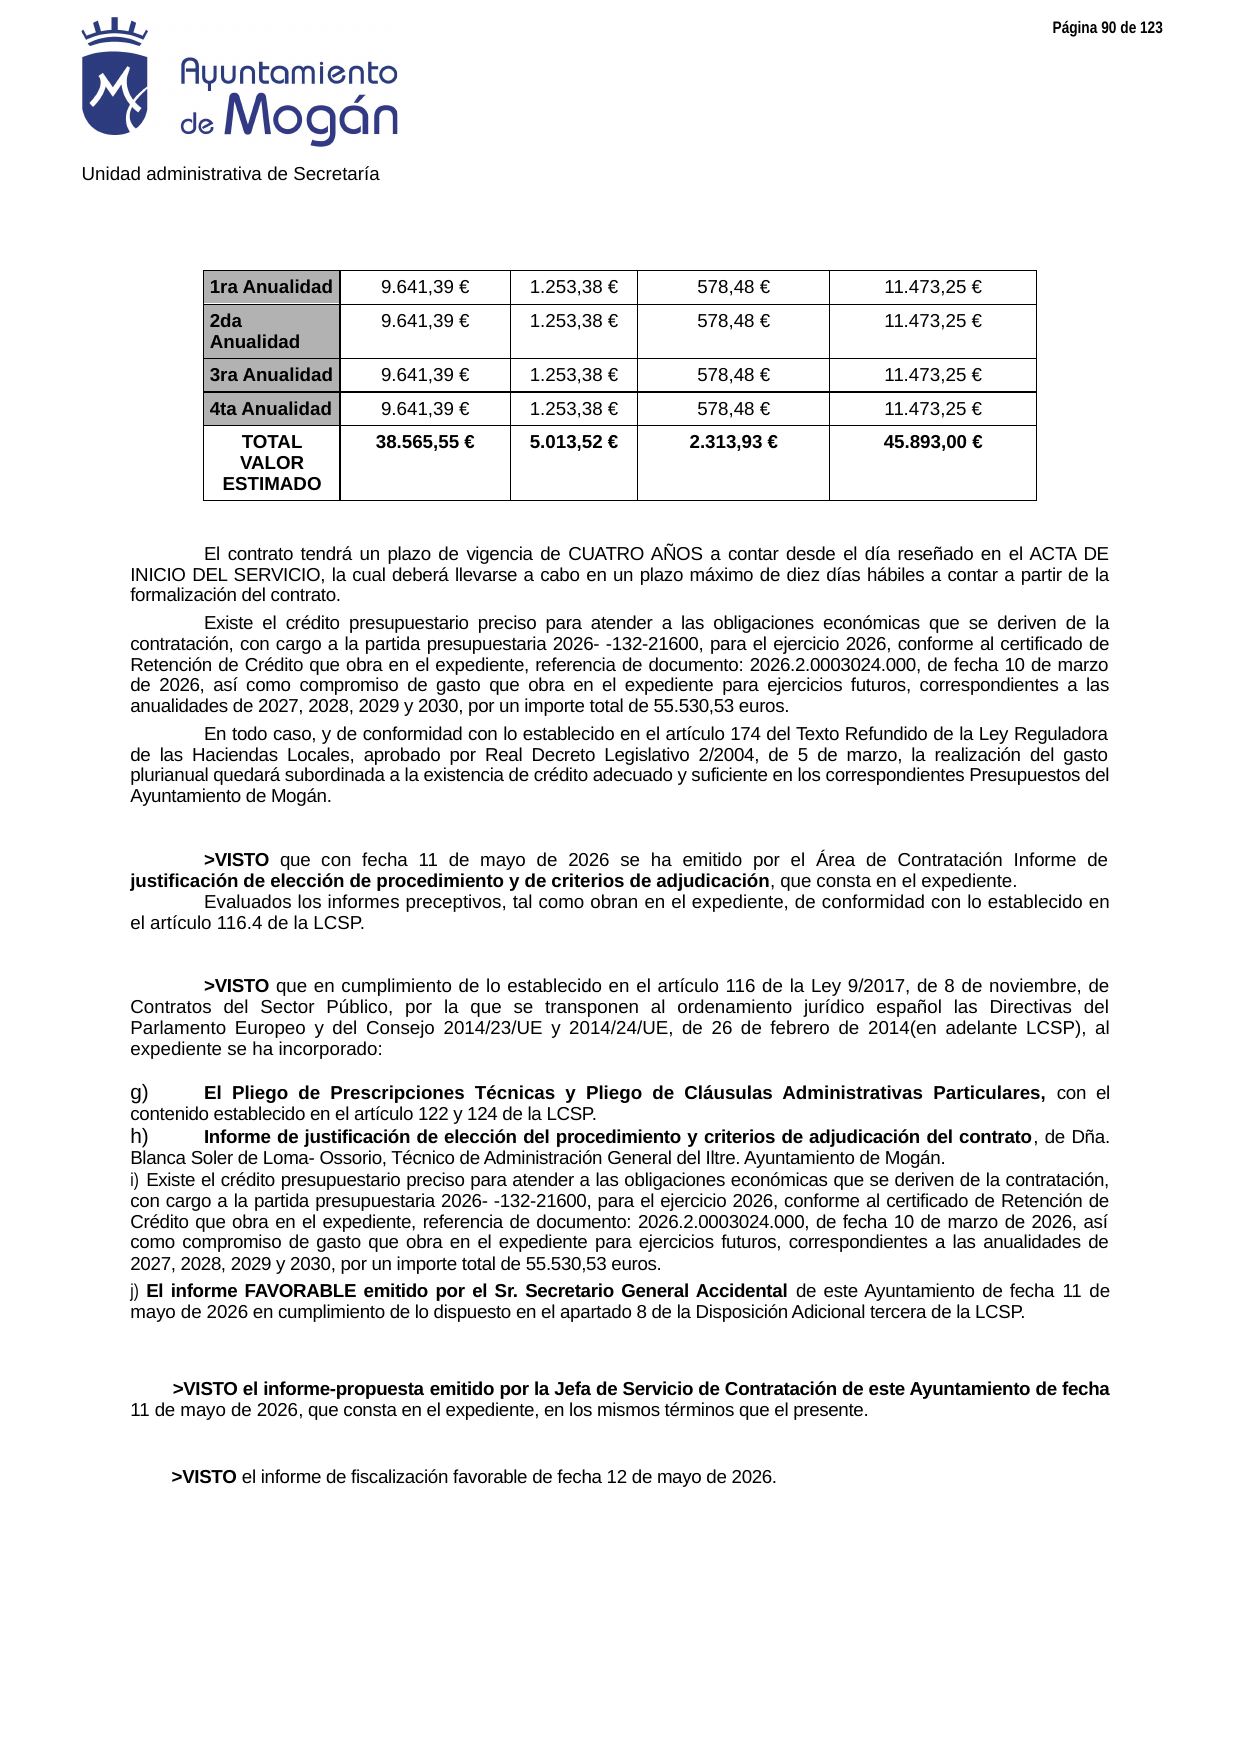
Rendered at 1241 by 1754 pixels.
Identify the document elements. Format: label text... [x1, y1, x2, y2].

table_cell 2.313,93 € [638, 426, 829, 500]
table_cell 11.473,25 € [830, 393, 1036, 425]
list El Pliego de Prescripciones Técnicas y Pliego de Cláusulas Administrativas Particulares, con el contenido establecido en el artículo 122 y 124 de la LCSP. [130, 1080, 1110, 1124]
table_cell 9.641,39 € [341, 305, 510, 358]
list El informe FAVORABLE emitido por el Sr. Secretario General Accidental de este Ayuntamiento de fecha 11 de mayo de 2026 en cumplimiento de lo dispuesto en el apartado 8 de la Disposición Adicional tercera de la LCSP. [130, 1280, 1110, 1323]
table_cell 2da Anualidad [204, 305, 339, 358]
list Existe el crédito presupuestario preciso para atender a las obligaciones económicas que se deriven de la contratación, con cargo a la partida presupuestaria 2026- -132-21600, para el ejercicio 2026, conforme al certificado de Retención de Crédito que obra en el expediente, referencia de documento: 2026.2.0003024.000, de fecha 10 de marzo de 2026, así como compromiso de gasto que obra en el expediente para ejercicios futuros, correspondientes a las anualidades de 2027, 2028, 2029 y 2030, por un importe total de 55.530,53 euros. [130, 1168, 1110, 1274]
table_cell 4ta Anualidad [204, 393, 339, 425]
text En todo caso, y de conformidad con lo establecido en el artículo 174 del Texto Refundido de la Ley Reguladora de las Haciendas Locales, aprobado por Real Decreto Legislativo 2/2004, de 5 de marzo, la realización del gasto plurianual quedará subordinada a la existencia de crédito adecuado y suficiente en los correspondientes Presupuestos del Ayuntamiento de Mogán. [130, 723, 1110, 807]
text >VISTO el informe de fiscalización favorable de fecha 12 de mayo de 2026. [130, 1467, 1110, 1488]
table_cell 11.473,25 € [830, 359, 1036, 391]
table_cell 3ra Anualidad [204, 359, 339, 391]
text >VISTO que en cumplimiento de lo establecido en el artículo 116 de la Ley 9/2017, de 8 de noviembre, de Contratos del Sector Público, por la que se transponen al ordenamiento jurídico español las Directivas del Parlamento Europeo y del Consejo 2014/23/UE y 2014/24/UE, de 26 de febrero de 2014(en adelante LCSP), al expediente se ha incorporado: [130, 976, 1110, 1059]
text Evaluados los informes preceptivos, tal como obran en el expediente, de conformidad con lo establecido en el artículo 116.4 de la LCSP. [130, 892, 1110, 934]
table_cell 45.893,00 € [830, 426, 1036, 500]
table_cell 1.253,38 € [511, 393, 637, 425]
table_cell 1ra Anualidad [204, 271, 339, 303]
table_cell 11.473,25 € [830, 305, 1036, 358]
picture [81, 17, 398, 153]
table_cell 5.013,52 € [511, 426, 637, 500]
table_cell 578,48 € [638, 305, 829, 358]
table_cell 9.641,39 € [341, 271, 510, 303]
table_cell TOTAL VALOR ESTIMADO [204, 426, 339, 500]
table_cell 38.565,55 € [341, 426, 510, 500]
table_cell 9.641,39 € [341, 393, 510, 425]
table_cell 1.253,38 € [511, 359, 637, 391]
text El contrato tendrá un plazo de vigencia de CUATRO AÑOS a contar desde el día reseñado en el ACTA DE INICIO DEL SERVICIO, la cual deberá llevarse a cabo en un plazo máximo de diez días hábiles a contar a partir de la formalización del contrato. [130, 543, 1110, 606]
table_cell 9.641,39 € [341, 359, 510, 391]
table_cell 578,48 € [638, 359, 829, 391]
table_cell 1.253,38 € [511, 305, 637, 358]
table_cell 1.253,38 € [511, 271, 637, 303]
text >VISTO el informe-propuesta emitido por la Jefa de Servicio de Contratación de este Ayuntamiento de fecha 11 de mayo de 2026, que consta en el expediente, en los mismos términos que el presente. [130, 1378, 1110, 1420]
list Informe de justificación de elección del procedimiento y criterios de adjudicación del contrato, de Dña. Blanca Soler de Loma- Ossorio, Técnico de Administración General del Iltre. Ayuntamiento de Mogán. [130, 1124, 1110, 1168]
table_cell 578,48 € [638, 393, 829, 425]
table_cell 578,48 € [638, 271, 829, 303]
text >VISTO que con fecha 11 de mayo de 2026 se ha emitido por el Área de Contratación Informe de justificación de elección de procedimiento y de criterios de adjudicación, que consta en el expediente. [130, 850, 1110, 892]
text Existe el crédito presupuestario preciso para atender a las obligaciones económicas que se deriven de la contratación, con cargo a la partida presupuestaria 2026- -132-21600, para el ejercicio 2026, conforme al certificado de Retención de Crédito que obra en el expediente, referencia de documento: 2026.2.0003024.000, de fecha 10 de marzo de 2026, así como compromiso de gasto que obra en el expediente para ejercicios futuros, correspondientes a las anualidades de 2027, 2028, 2029 y 2030, por un importe total de 55.530,53 euros. [130, 612, 1110, 717]
table_cell 11.473,25 € [830, 271, 1036, 303]
